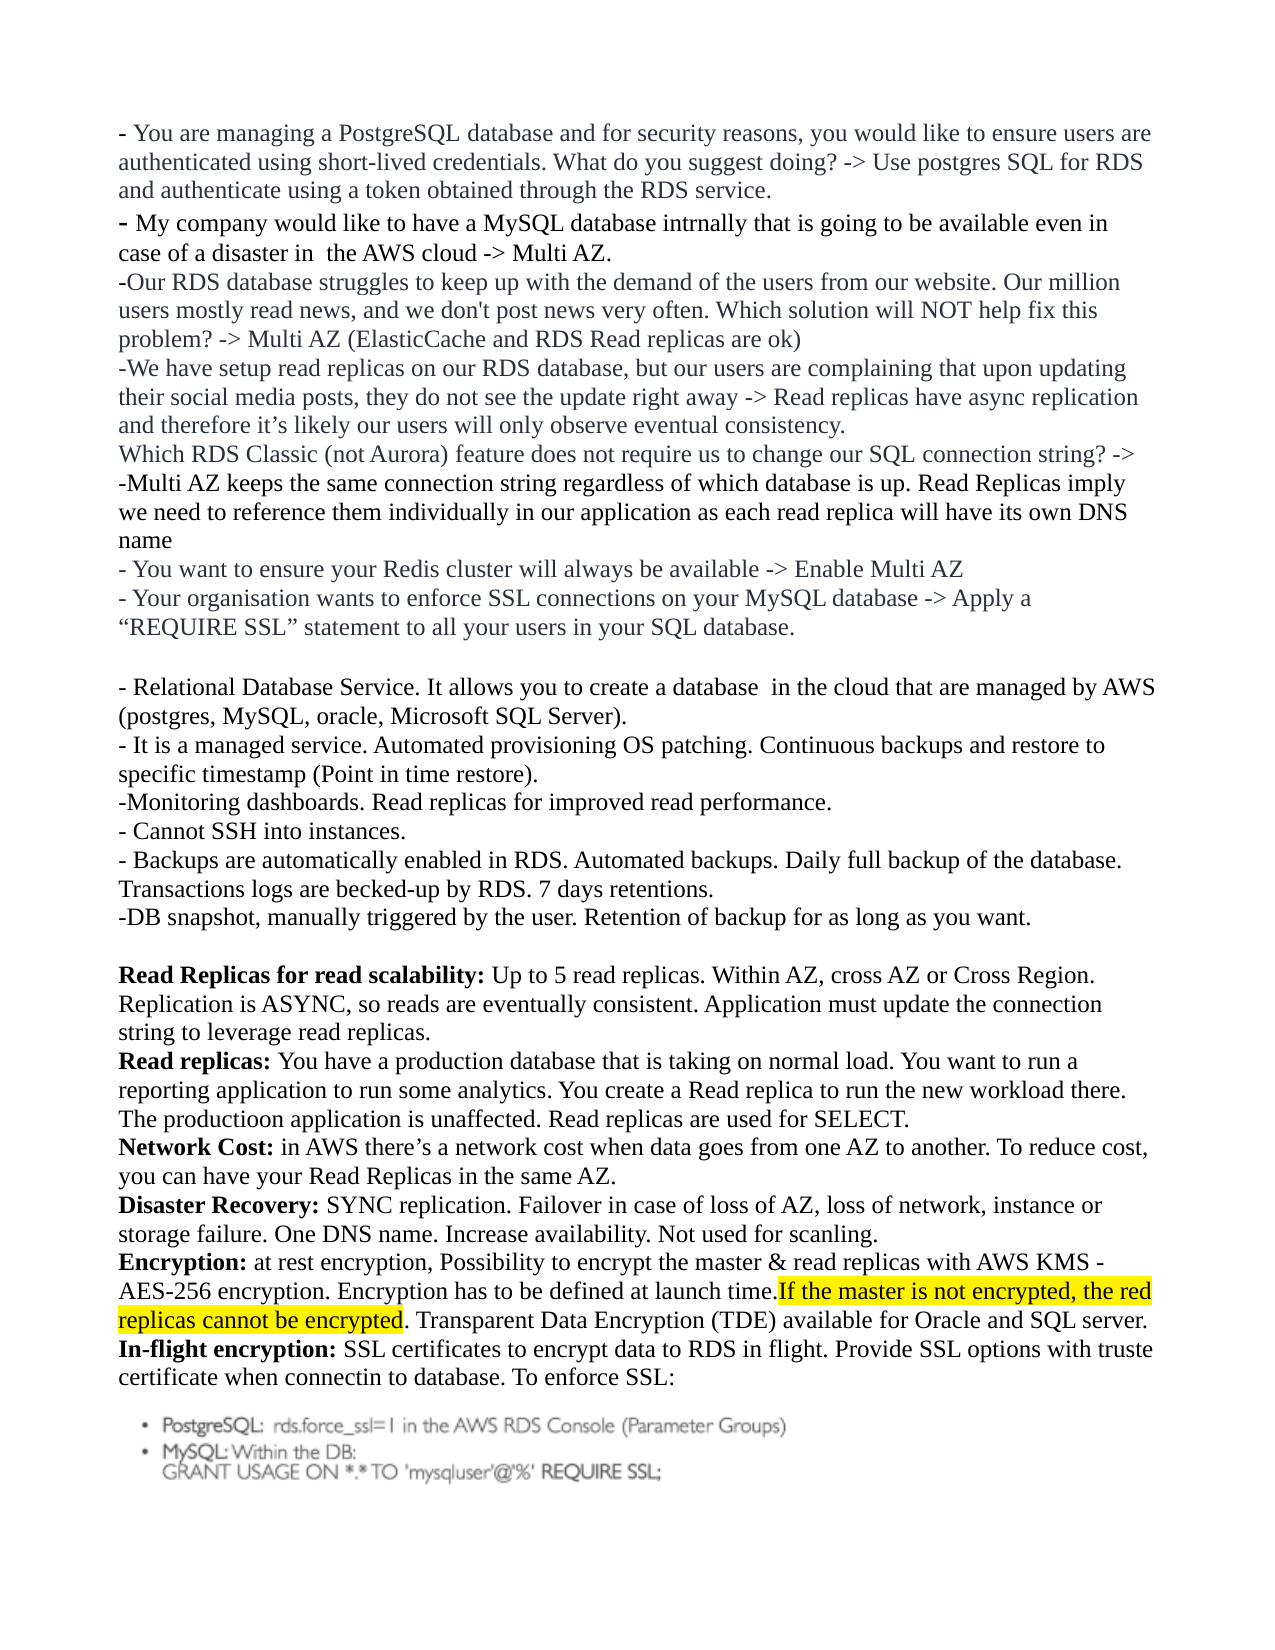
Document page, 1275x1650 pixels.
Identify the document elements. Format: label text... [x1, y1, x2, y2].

text - Relational Database Service. It allows you to create a database in the cloud that are managed by AWS (postgres, MySQL, oracle, Microsoft SQL Server). [118, 672, 1157, 730]
text - My company would like to have a MySQL database intrnally that is going to be available even in case of a disaster in the AWS cloud -> Multi AZ. [118, 204, 1157, 267]
text -DB snapshot, manually triggered by the user. Retention of backup for as long as you want. [118, 902, 1157, 931]
text Disaster Recovery: SYNC replication. Failover in case of loss of AZ, loss of network, instance or storage failure. One DNS name. Increase availability. Not used for scanling. [118, 1190, 1157, 1247]
text -We have setup read replicas on our RDS database, but our users are complaining that upon updating their social media posts, they do not see the update right away -> Read replicas have async replication and therefore it’s likely our users will only observe eventual consistency. [118, 353, 1157, 439]
text - Backups are automatically enabled in RDS. Automated backups. Daily full backup of the database. Transactions logs are becked-up by RDS. 7 days retentions. [118, 845, 1157, 902]
text Encryption: at rest encryption, Possibility to encrypt the master & read replicas with AWS KMS - AES-256 encryption. Encryption has to be defined at launch time.If the master is not encrypted, the red replicas cannot be encrypted. Transparent Data Encryption (TDE) available for Oracle and SQL server. [118, 1247, 1157, 1334]
text Read replicas: You have a production database that is taking on normal load. You want to run a reporting application to run some analytics. You create a Read replica to run the new workload there. The productioon application is unaffected. Read replicas are used for SELECT. [118, 1046, 1157, 1132]
text - You are managing a PostgreSQL database and for security reasons, you would like to ensure users are authenticated using short-lived credentials. What do you suggest doing? -> Use postgres SQL for RDS and authenticate using a token obtained through the RDS service. [118, 118, 1157, 204]
text -Monitoring dashboards. Read replicas for improved read performance. [118, 787, 1157, 816]
text Read Replicas for read scalability: Up to 5 read replicas. Within AZ, cross AZ or Cross Region. Replication is ASYNC, so reads are eventually consistent. Application must update the connection string to leverage read replicas. [118, 960, 1157, 1046]
text Which RDS Classic (not Aurora) feature does not require us to change our SQL connection string? -> [118, 439, 1157, 468]
text -Our RDS database struggles to keep up with the demand of the users from our website. Our million users mostly read news, and we don't post news very often. Which solution will NOT help fix this problem? -> Multi AZ (ElasticCache and RDS Read replicas are ok) [118, 267, 1157, 353]
text In-flight encryption: SSL certificates to encrypt data to RDS in flight. Provide SSL options with truste certificate when connectin to database. To enforce SSL: [118, 1334, 1157, 1391]
text - Your organisation wants to enforce SSL connections on your MySQL database -> Apply a “REQUIRE SSL” statement to all your users in your SQL database. [118, 583, 1157, 640]
text -Multi AZ keeps the same connection string regardless of which database is up. Read Replicas imply we need to reference them individually in our application as each read replica will have its own DNS name [118, 468, 1157, 554]
text - Cannot SSH into instances. [118, 816, 1157, 845]
text - It is a managed service. Automated provisioning OS patching. Continuous backups and restore to specific timestamp (Point in time restore). [118, 730, 1157, 787]
text Network Cost: in AWS there’s a network cost when data goes from one AZ to another. To reduce cost, you can have your Read Replicas in the same AZ. [118, 1132, 1157, 1190]
text - You want to ensure your Redis cluster will always be available -> Enable Multi AZ [118, 554, 1157, 583]
picture [116, 1411, 806, 1507]
